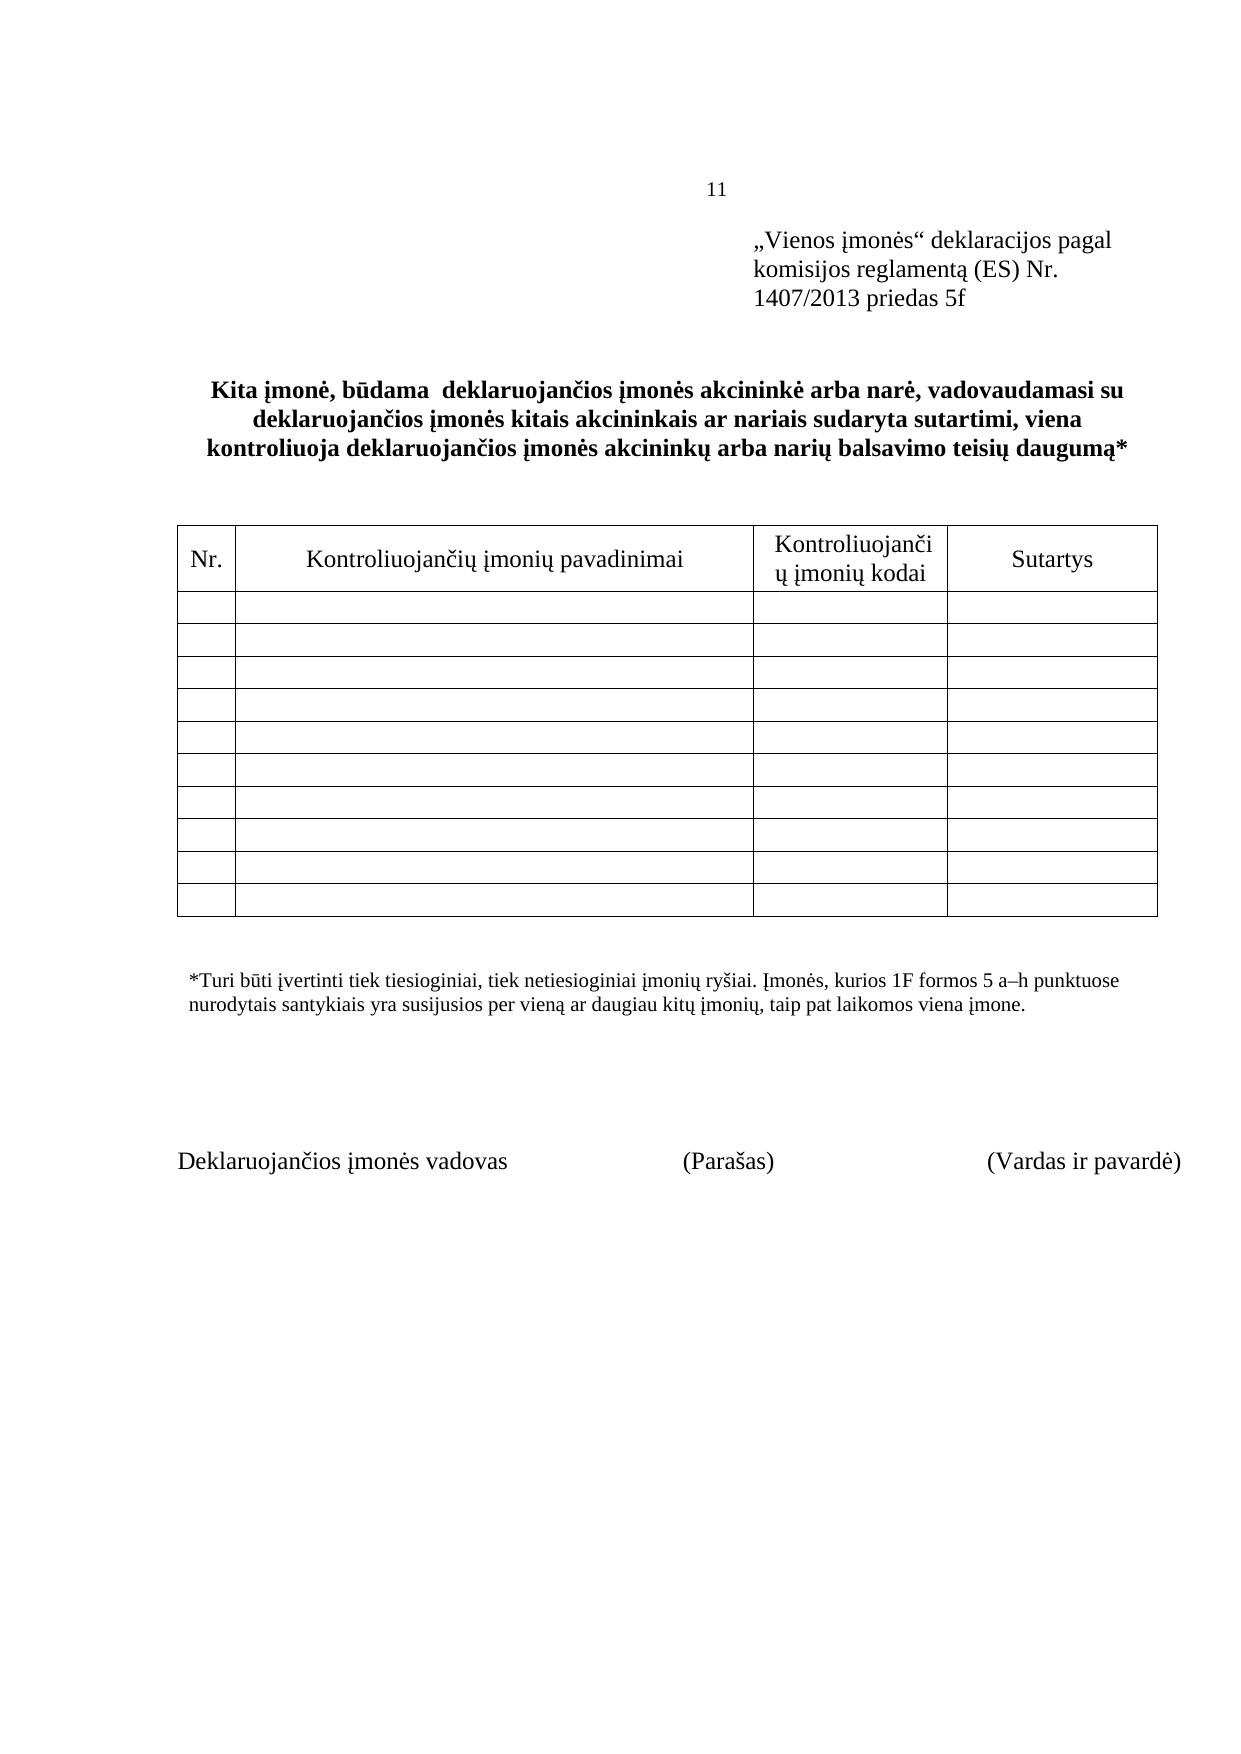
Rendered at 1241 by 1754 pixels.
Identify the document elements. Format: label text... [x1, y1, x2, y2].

table_cell [948, 624, 1157, 656]
table_cell [178, 754, 235, 786]
table_cell [947, 493, 1158, 525]
table_cell [754, 689, 947, 721]
table_cell [236, 312, 754, 344]
table_cell [754, 884, 947, 916]
table_cell [178, 689, 235, 721]
table_cell [947, 312, 1158, 344]
table_cell [754, 624, 947, 656]
table_cell *Turi būti įvertinti tiek tiesioginiai, tiek netiesioginiai įmonių ryšiai. Įmonės, kurios 1F formos 5 a–h punktuose nurodytais santykiais yra susijusios per vieną ar daugiau kitų įmonių, taip pat laikomos viena įmone. [177, 948, 1158, 1036]
table_cell [177, 312, 236, 344]
table_cell [178, 884, 235, 916]
table_cell [754, 852, 947, 883]
table_cell Kita įmonė, būdama deklaruojančios įmonės akcininkė arba narė, vadovaudamasi su deklaruojančios įmonės kitais akcininkais ar nariais sudaryta sutartimi, viena kontroliuoja deklaruojančios įmonės akcininkų arba narių balsavimo teisių daugumą* [177, 344, 1158, 492]
table_cell [236, 754, 753, 786]
table_cell [177, 917, 236, 948]
table_header [236, 225, 754, 312]
table_cell [236, 819, 753, 851]
table_cell [236, 917, 754, 948]
table_cell [178, 657, 235, 688]
table_cell [754, 787, 947, 818]
table_cell [178, 852, 235, 883]
table_cell [236, 592, 753, 623]
table_cell [948, 722, 1157, 753]
table_cell [948, 787, 1157, 818]
table_cell [178, 819, 235, 851]
table_cell [948, 689, 1157, 721]
table_cell [177, 493, 236, 525]
table_cell [948, 884, 1157, 916]
table_cell [948, 754, 1157, 786]
table_cell [754, 657, 947, 688]
table_cell [754, 1036, 947, 1060]
table_cell [236, 1036, 754, 1060]
table_cell Sutartys [948, 526, 1157, 591]
table_cell [236, 787, 753, 818]
table_cell [178, 624, 235, 656]
table_cell [948, 852, 1157, 883]
table_cell [178, 722, 235, 753]
table_cell [948, 819, 1157, 851]
table_cell Nr. [178, 526, 235, 591]
table_cell [947, 917, 1158, 948]
table_cell [236, 657, 753, 688]
table_cell [236, 884, 753, 916]
table_cell [754, 754, 947, 786]
table_cell [754, 819, 947, 851]
table_cell [177, 1036, 236, 1060]
table_cell [236, 722, 753, 753]
table_cell Kontroliuojančių įmonių kodai [754, 526, 947, 591]
table_cell [236, 624, 753, 656]
table_header „Vienos įmonės“ deklaracijos pagal komisijos reglamentą (ES) Nr. 1407/2013 priedas 5f [754, 225, 1158, 312]
table_cell [754, 917, 947, 948]
table_header [177, 225, 236, 312]
table_cell [178, 787, 235, 818]
table_cell [754, 312, 947, 344]
table_cell [754, 493, 947, 525]
text Deklaruojančios įmonės vadovas (Parašas) (Vardas ir pavardė) [177, 1146, 1181, 1175]
table_cell [947, 1036, 1158, 1060]
table_cell [236, 689, 753, 721]
table_cell [236, 852, 753, 883]
table_cell [236, 493, 754, 525]
table_cell Kontroliuojančių įmonių pavadinimai [236, 526, 753, 591]
table_cell [948, 657, 1157, 688]
table_cell [948, 592, 1157, 623]
table_cell [754, 722, 947, 753]
table_cell [754, 592, 947, 623]
table_cell [178, 592, 235, 623]
